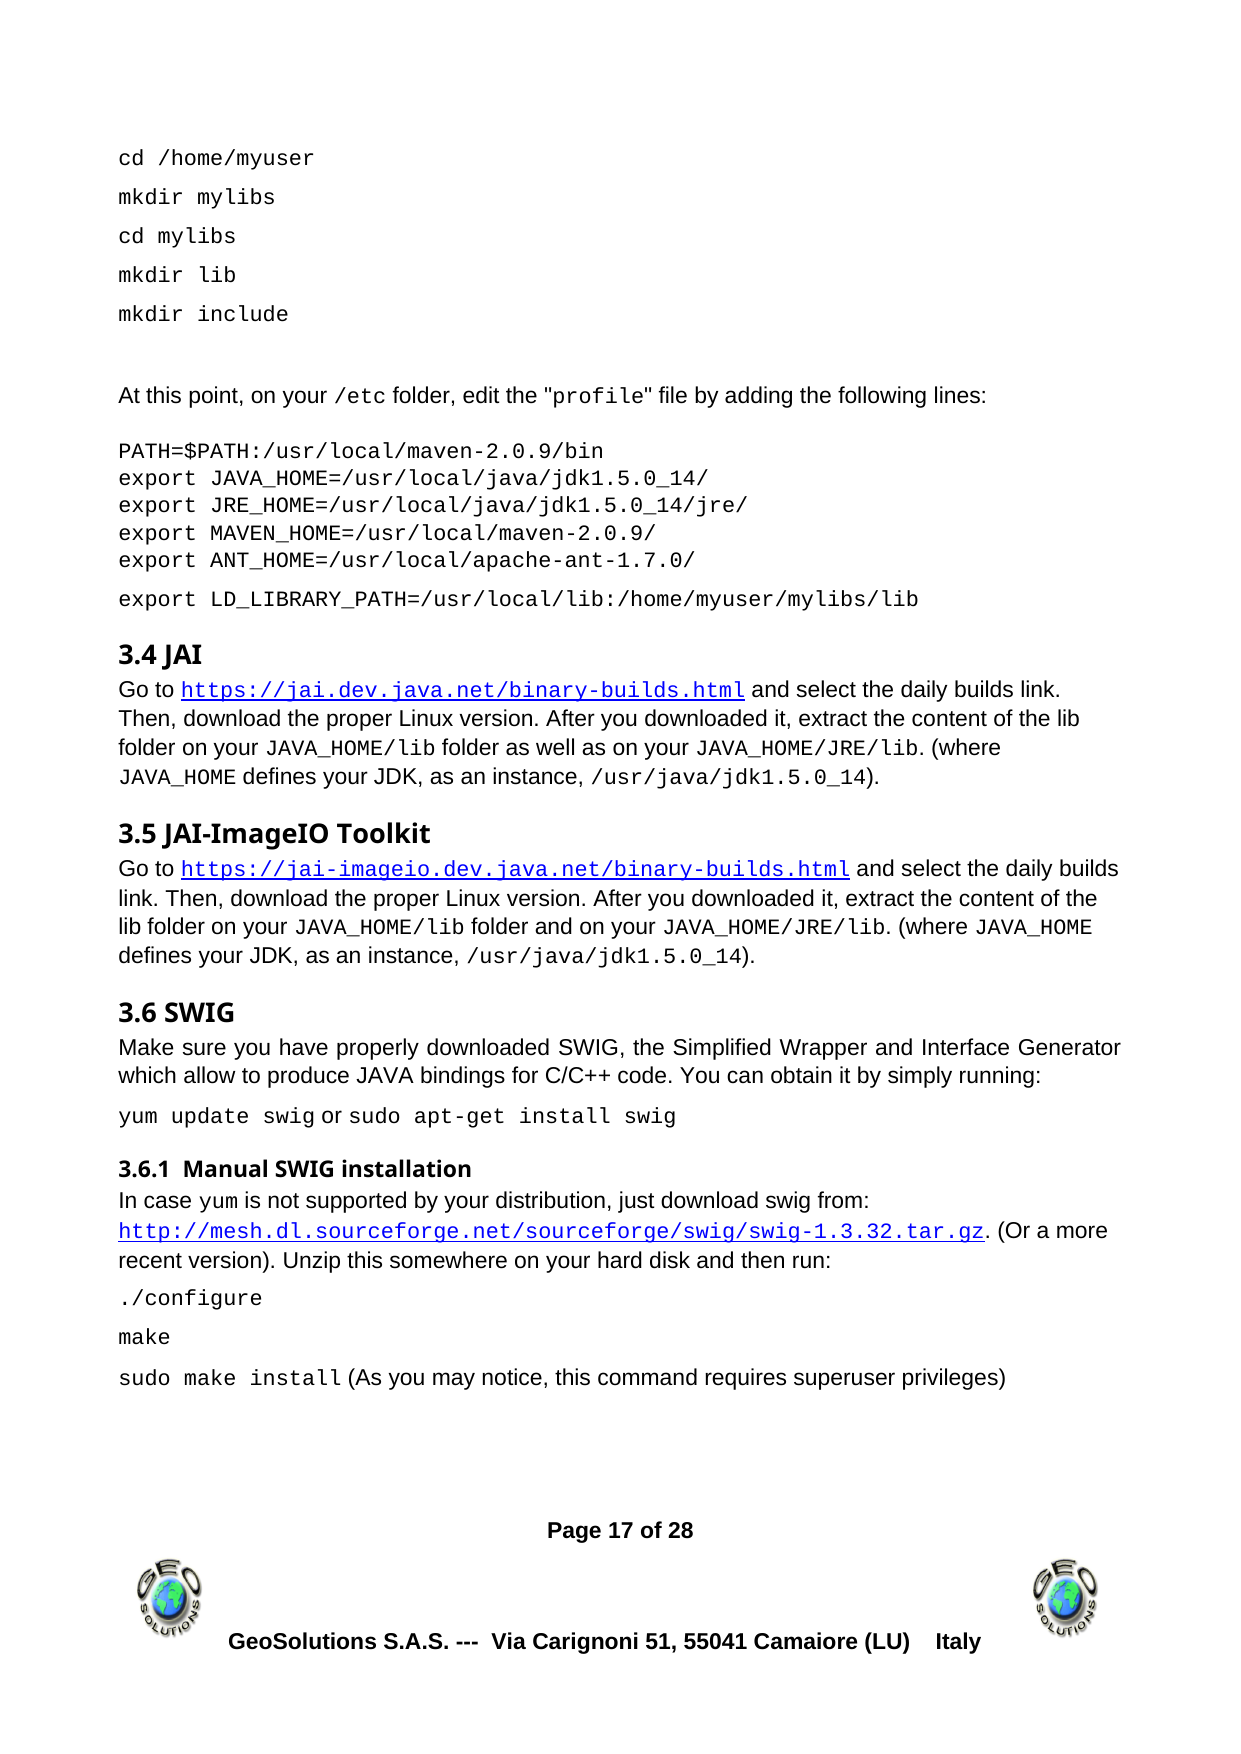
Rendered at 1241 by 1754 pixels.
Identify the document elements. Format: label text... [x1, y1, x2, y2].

text sudo make install (As you may notice, this command requires superuser privileges) [118, 1365, 1122, 1392]
text mkdir mylibs [118, 187, 1122, 211]
text cd /home/myuser [118, 148, 1122, 172]
text yum update swig or sudo apt-get install swig [118, 1102, 1122, 1130]
text Make sure you have properly downloaded SWIG, the Simplified Wrapper and Interface Generator which allow to produce JAVA bindings for C/C++ code. You can obtain it by simply running: [118, 1034, 1122, 1088]
subtitle JAI [118, 636, 1122, 673]
subtitle JAI-ImageIO Toolkit [118, 815, 1122, 852]
text At this point, on your /etc folder, edit the "profile" file by adding the following lines: PATH=$PATH:/usr/local/maven-2.0.9/bin export JAVA_HOME=/usr/local/java/jdk1.5.0_14/ export JRE_HOME=/usr/local/java/jdk1.5.0_14/jre/ export MAVEN_HOME=/usr/local/maven-2.0.9/ export ANT_HOME=/usr/local/apache-ant-1.7.0/ [118, 382, 1122, 574]
text In case yum is not supported by your distribution, just download swig from: http://mesh.dl.sourceforge.net/sourceforge/swig/swig-1.3.32.tar.gz. (Or a more recent version). Unzip this somewhere on your hard disk and then run: [118, 1188, 1122, 1273]
subtitle SWIG [118, 994, 1122, 1031]
text cd mylibs [118, 226, 1122, 250]
subtitle Manual SWIG installation [118, 1153, 1122, 1184]
text mkdir lib [118, 264, 1122, 289]
text Go to https://jai.dev.java.net/binary-builds.html and select the daily builds link. Then, download the proper Linux version. After you downloaded it, extract the content of the lib folder on your JAVA_HOME/lib folder as well as on your JAVA_HOME/JRE/lib. (where JAVA_HOME defines your JDK, as an instance, /usr/java/jdk1.5.0_14). [118, 676, 1122, 791]
picture [1030, 1552, 1101, 1641]
text export LD_LIBRARY_PATH=/usr/local/lib:/home/myuser/mylibs/lib [118, 588, 1122, 613]
text make [118, 1326, 1122, 1351]
text Go to https://jai-imageio.dev.java.net/binary-builds.html and select the daily builds link. Then, download the proper Linux version. After you downloaded it, extract the content of the lib folder on your JAVA_HOME/lib folder and on your JAVA_HOME/JRE/lib. (where JAVA_HOME defines your JDK, as an instance, /usr/java/jdk1.5.0_14). [118, 855, 1122, 970]
picture [134, 1552, 205, 1641]
text mkdir include [118, 303, 1122, 328]
text ./configure [118, 1287, 1122, 1312]
